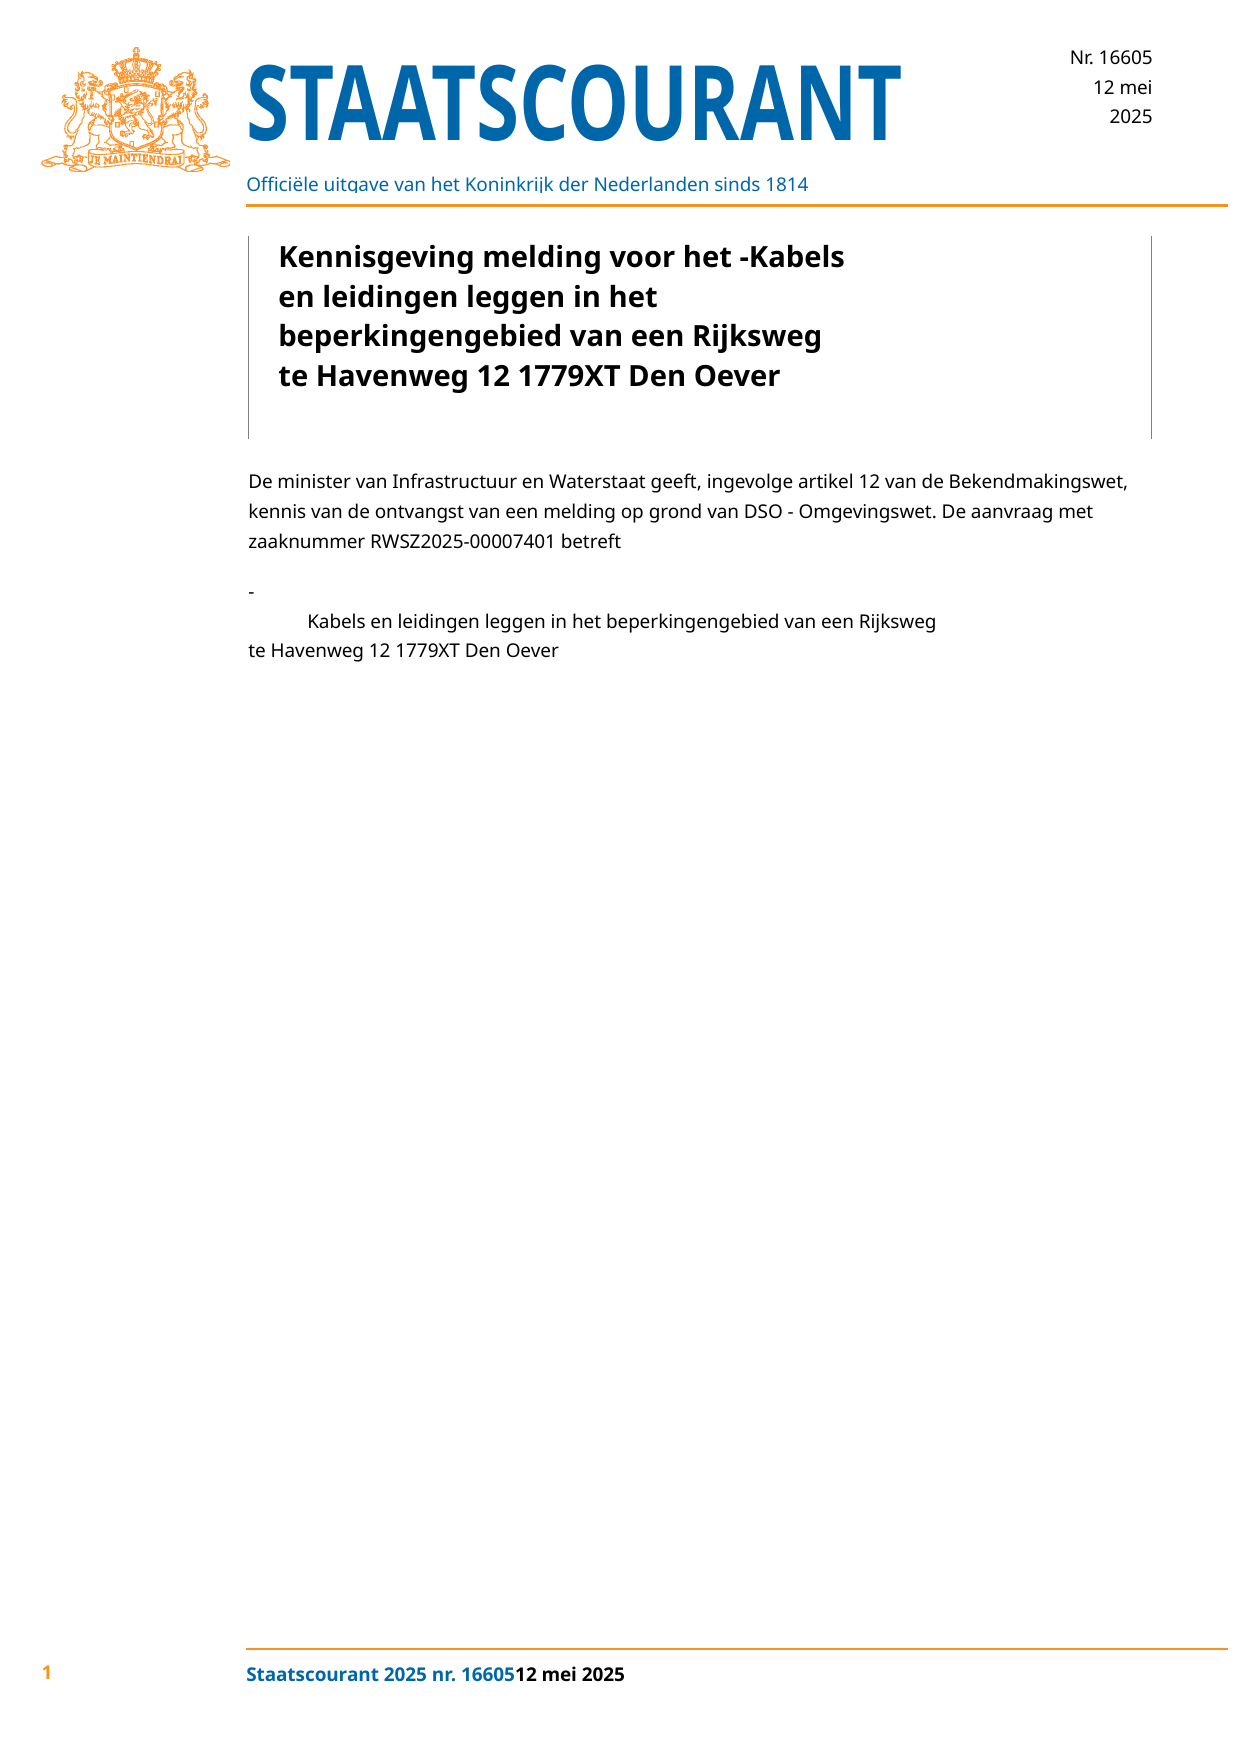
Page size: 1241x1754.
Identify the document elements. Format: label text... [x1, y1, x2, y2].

text De minister van Infrastructuur en Waterstaat geeft, ingevolge artikel 12 van de Bekendmakingswet, kennis van de ontvangst van een melding op grond van DSO - Omgevingswet. De aanvraag met zaaknummer RWSZ2025-00007401 betreft [248, 469, 1152, 553]
table_header [1090, 236, 1151, 413]
table_header [850, 414, 1151, 439]
list Kabels en leidingen leggen in het beperkingengebied van een Rijksweg [248, 608, 1152, 633]
table_header Kennisgeving melding voor het -Kabels en leidingen leggen in het beperkingengebied van een Rijksweg te Havenweg 12 1779XT Den Oever [249, 236, 850, 439]
table_header [850, 236, 912, 413]
picture [41, 47, 231, 172]
text te Havenweg 12 1779XT Den Oever [248, 637, 1152, 663]
picture [912, 236, 1090, 414]
